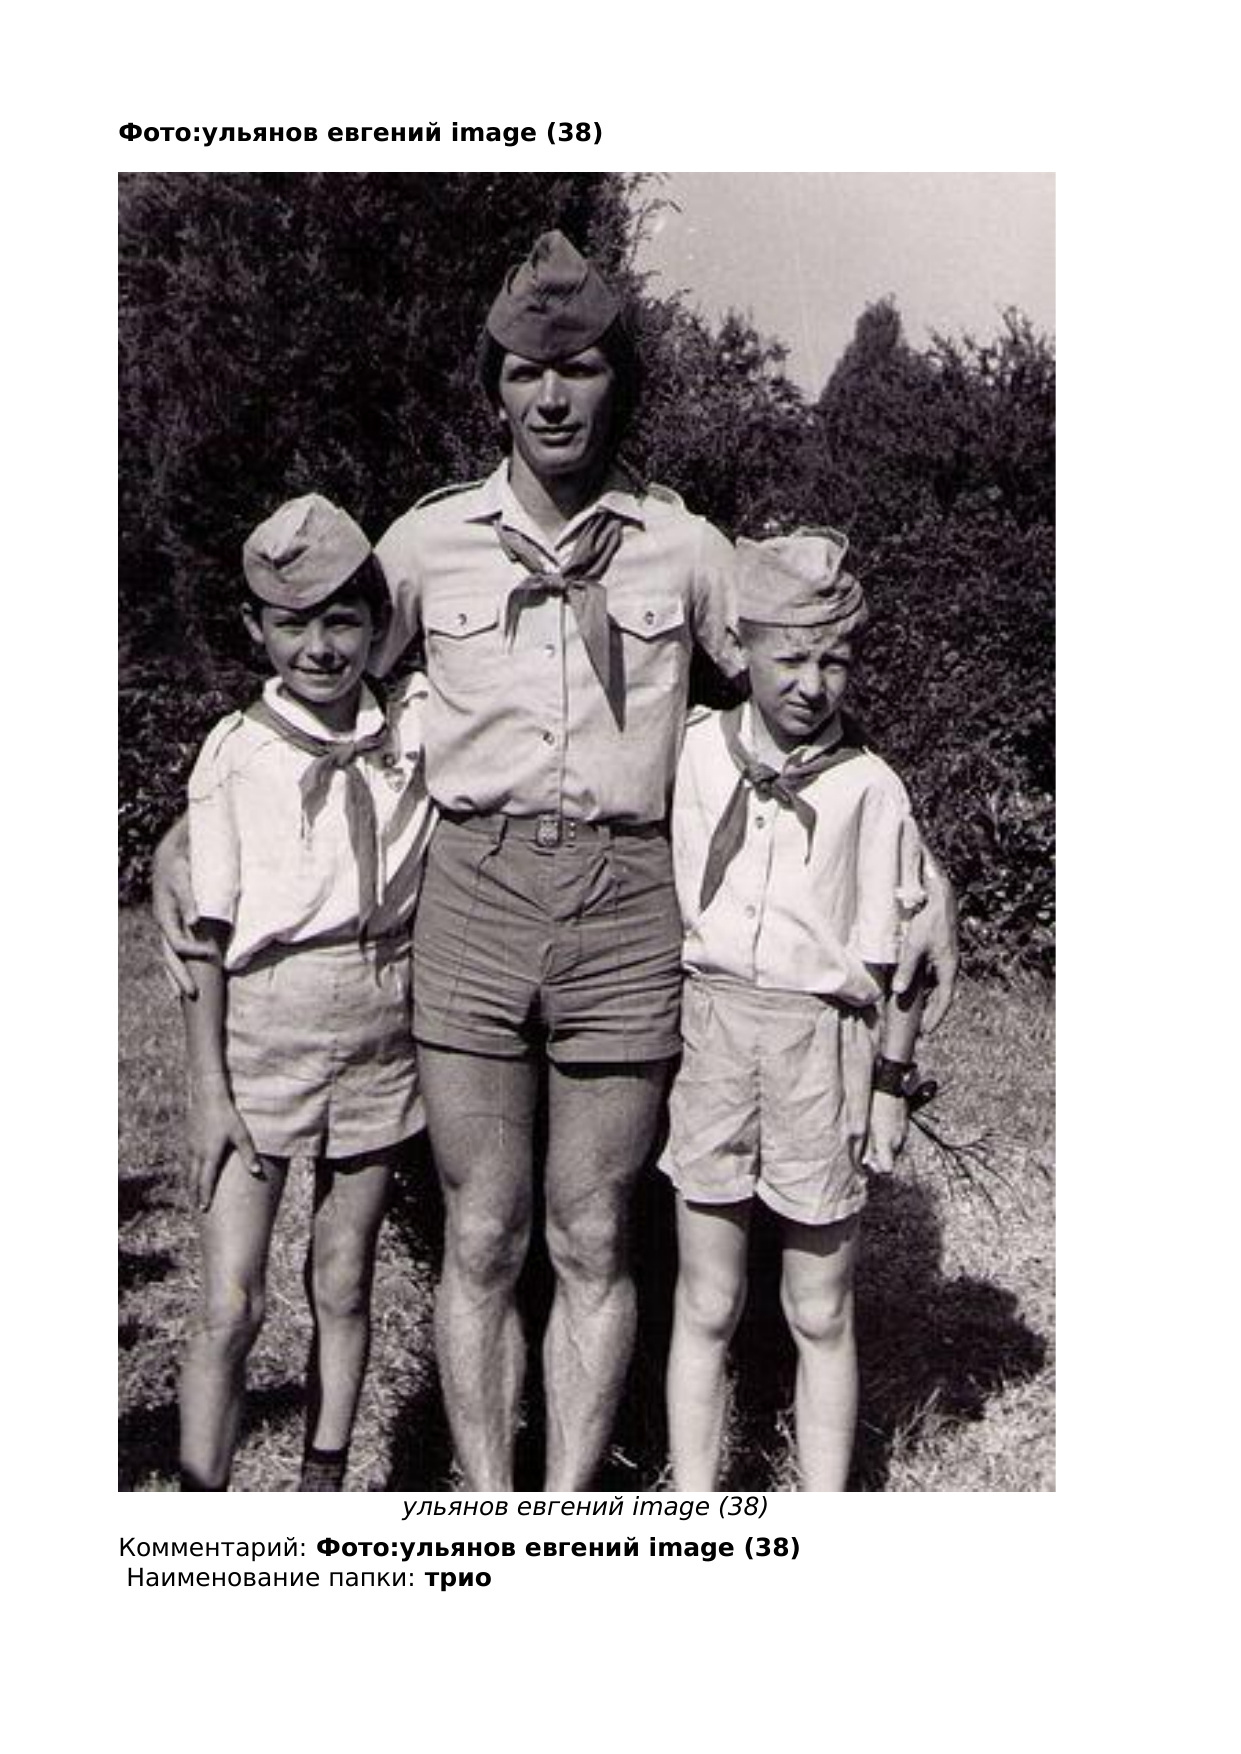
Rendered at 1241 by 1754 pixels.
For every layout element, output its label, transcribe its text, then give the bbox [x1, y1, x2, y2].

text ульянов евгений image (38) [118, 1492, 1056, 1521]
text Комментарий: Фото:ульянов евгений image (38) Наименование папки: трио [118, 1534, 1122, 1621]
subtitle Фото:ульянов евгений image (38) [118, 118, 1122, 147]
picture [118, 172, 1056, 1492]
